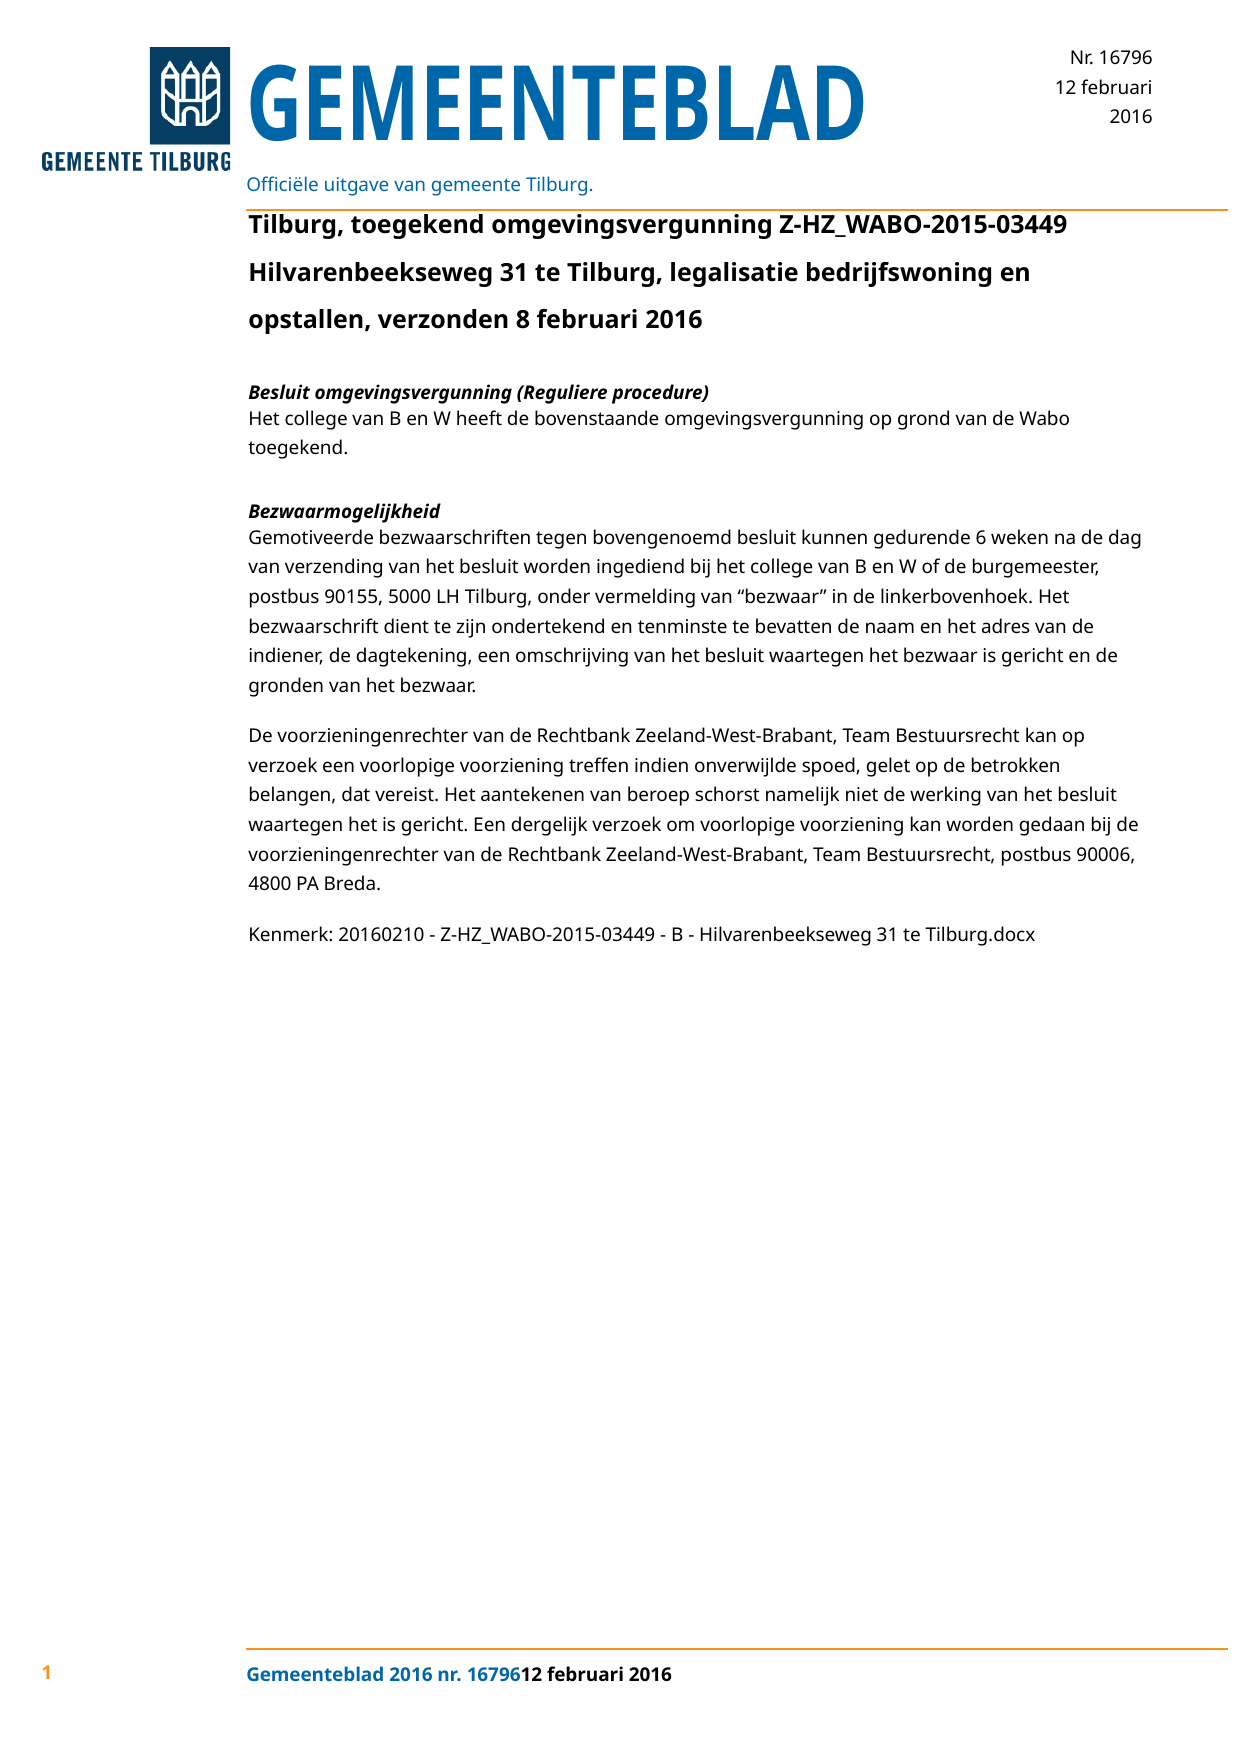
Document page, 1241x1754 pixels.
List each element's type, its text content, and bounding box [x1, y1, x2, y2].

text De voorzieningenrechter van de Rechtbank Zeeland-West-Brabant, Team Bestuursrecht kan op verzoek een voorlopige voorziening treffen indien onverwijlde spoed, gelet op de betrokken belangen, dat vereist. Het aantekenen van beroep schorst namelijk niet de werking van het besluit waartegen het is gericht. Een dergelijk verzoek om voorlopige voorziening kan worden gedaan bij de voorzieningenrechter van de Rechtbank Zeeland-West-Brabant, Team Bestuursrecht, postbus 90006, 4800 PA Breda. [248, 722, 1152, 896]
text Bezwaarmogelijkheid [248, 498, 1152, 524]
picture [41, 47, 231, 172]
text Kenmerk: 20160210 - Z-HZ_WABO-2015-03449 - B - Hilvarenbeekseweg 31 te Tilburg.docx [248, 921, 1152, 946]
text Tilburg, toegekend omgevingsvergunning Z-HZ_WABO-2015-03449 Hilvarenbeekseweg 31 te Tilburg, legalisatie bedrijfswoning en opstallen, verzonden 8 februari 2016 [248, 211, 1152, 336]
text Het college van B en W heeft de bovenstaande omgevingsvergunning op grond van de Wabo toegekend. [248, 405, 1152, 460]
text Gemotiveerde bezwaarschriften tegen bovengenoemd besluit kunnen gedurende 6 weken na de dag van verzending van het besluit worden ingediend bij het college van B en W of de burgemeester, postbus 90155, 5000 LH Tilburg, onder vermelding van “bezwaar” in de linkerbovenhoek. Het bezwaarschrift dient te zijn ondertekend en tenminste te bevatten de naam en het adres van de indiener, de dagtekening, een omschrijving van het besluit waartegen het bezwaar is gericht en de gronden van het bezwaar. [248, 524, 1152, 698]
text Besluit omgevingsvergunning (Reguliere procedure) [248, 379, 1152, 405]
